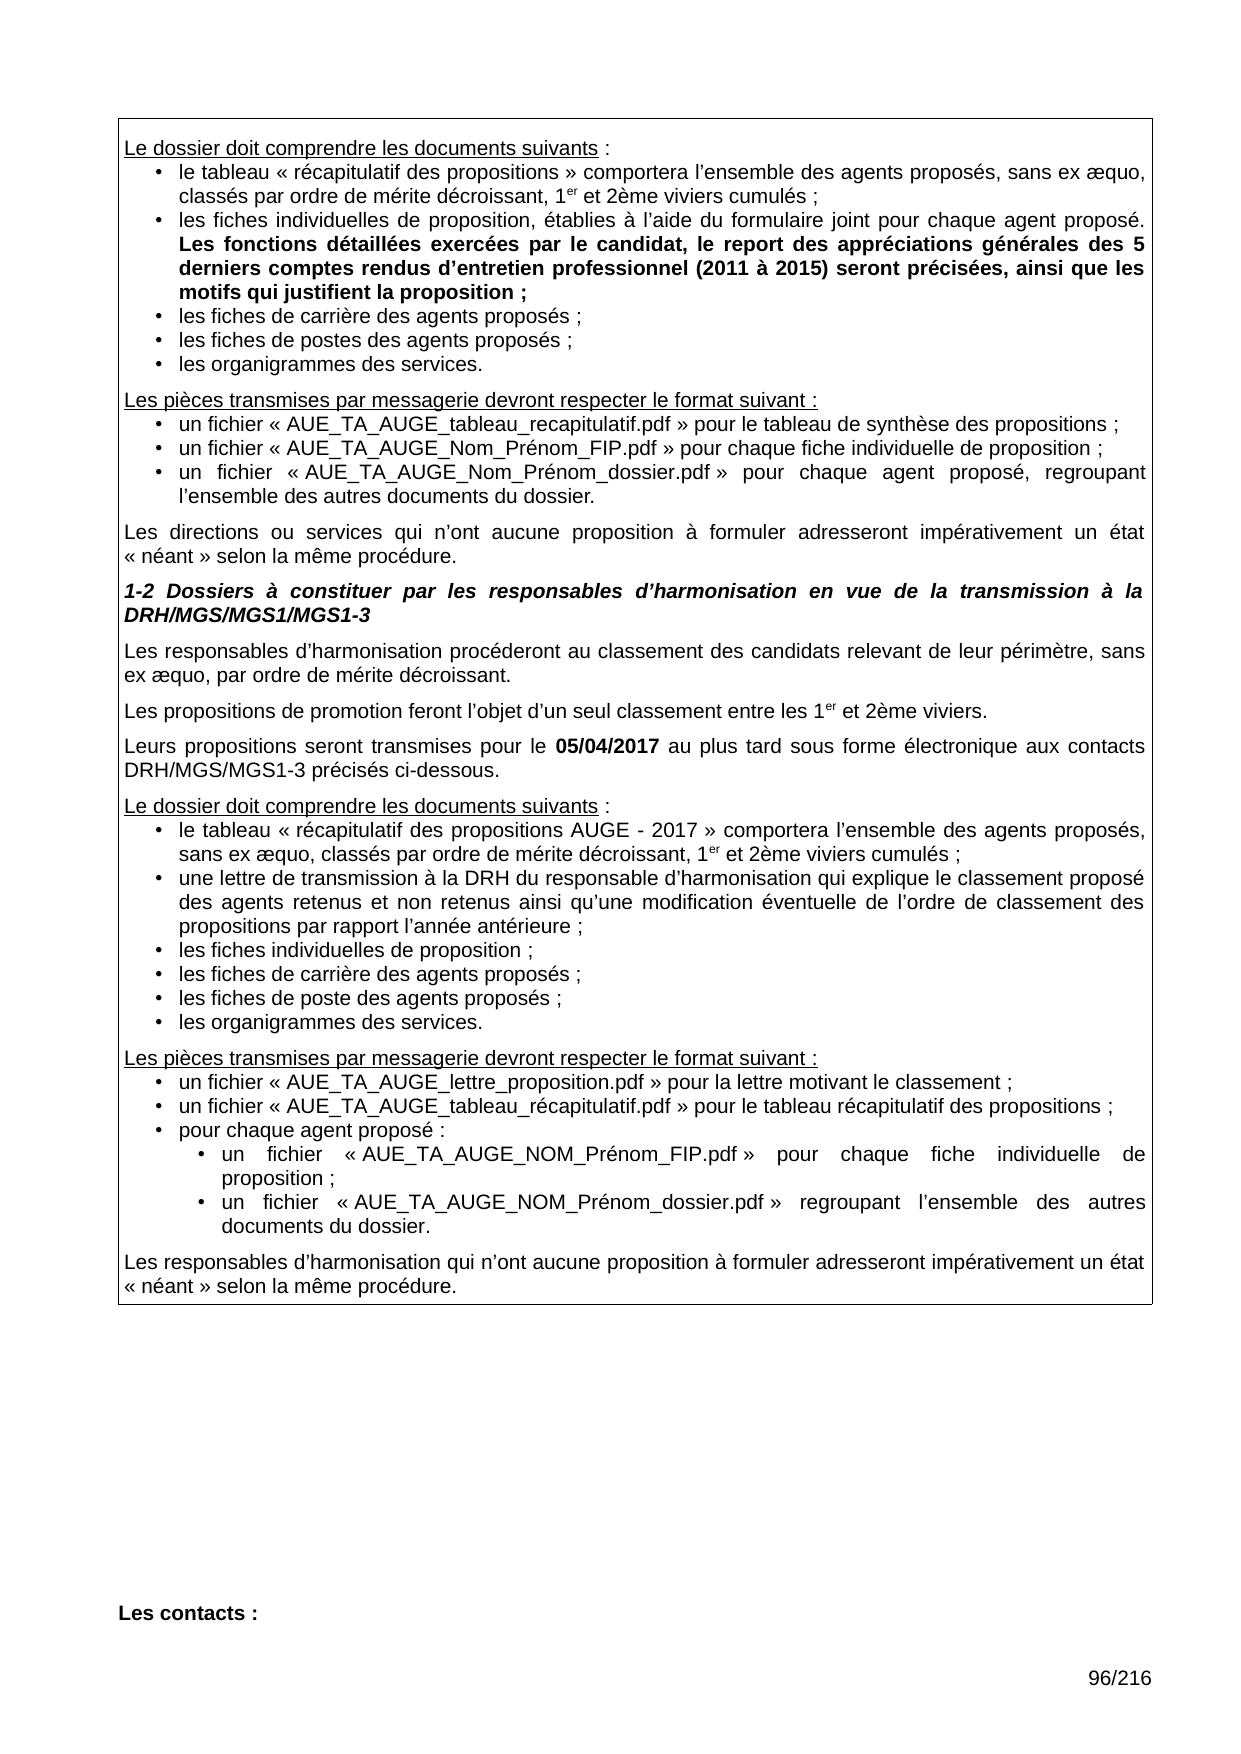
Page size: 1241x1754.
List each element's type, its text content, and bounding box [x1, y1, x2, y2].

text Les contacts : [118, 1601, 1152, 1625]
table_header Le dossier doit comprendre les documents suivants : le tableau « récapitulatif des propositions » comportera l’ensemble des agents proposés, sans ex æquo, classés par ordre de mérite décroissant, 1er et 2ème viviers cumulés ; les fiches individuelles de proposition, établies à l’aide du formulaire joint pour chaque agent proposé. Les fonctions détaillées exercées par le candidat, le report des appréciations générales des 5 derniers comptes rendus d’entretien professionnel (2011 à 2015) seront précisées, ainsi que les motifs qui justifient la proposition ; les fiches de carrière des agents proposés ; les fiches de postes des agents proposés ; les organigrammes des services. Les pièces transmises par messagerie devront respecter le format suivant : un fichier « AUE_TA_AUGE_tableau_recapitulatif.pdf » pour le tableau de synthèse des propositions ; un fichier « AUE_TA_AUGE_Nom_Prénom_FIP.pdf » pour chaque fiche individuelle de proposition ; un fichier « AUE_TA_AUGE_Nom_Prénom_dossier.pdf » pour chaque agent proposé, regroupant l’ensemble des autres documents du dossier. Les directions ou services qui n’ont aucune proposition à formuler adresseront impérativement un état « néant » selon la même procédure. 1-2 Dossiers à constituer par les responsables d’harmonisation en vue de la transmission à la DRH/MGS/MGS1/MGS1-3 Les responsables d’harmonisation procéderont au classement des candidats relevant de leur périmètre, sans ex æquo, par ordre de mérite décroissant. Les propositions de promotion feront l’objet d’un seul classement entre les 1er et 2ème viviers. Leurs propositions seront transmises pour le 05/04/2017 au plus tard sous forme électronique aux contacts DRH/MGS/MGS1-3 précisés ci-dessous. Le dossier doit comprendre les documents suivants : le tableau « récapitulatif des propositions AUGE - 2017 » comportera l’ensemble des agents proposés, sans ex æquo, classés par ordre de mérite décroissant, 1er et 2ème viviers cumulés ; une lettre de transmission à la DRH du responsable d’harmonisation qui explique le classement proposé des agents retenus et non retenus ainsi qu’une modification éventuelle de l’ordre de classement des propositions par rapport l’année antérieure ; les fiches individuelles de proposition ; les fiches de carrière des agents proposés ; les fiches de poste des agents proposés ; les organigrammes des services. Les pièces transmises par messagerie devront respecter le format suivant : un fichier « AUE_TA_AUGE_lettre_proposition.pdf » pour la lettre motivant le classement ; un fichier « AUE_TA_AUGE_tableau_récapitulatif.pdf » pour le tableau récapitulatif des propositions ; pour chaque agent proposé : un fichier « AUE_TA_AUGE_NOM_Prénom_FIP.pdf » pour chaque fiche individuelle de proposition ; un fichier « AUE_TA_AUGE_NOM_Prénom_dossier.pdf » regroupant l’ensemble des autres documents du dossier. Les responsables d’harmonisation qui n’ont aucune proposition à formuler adresseront impérativement un état « néant » selon la même procédure. [119, 119, 1152, 1303]
